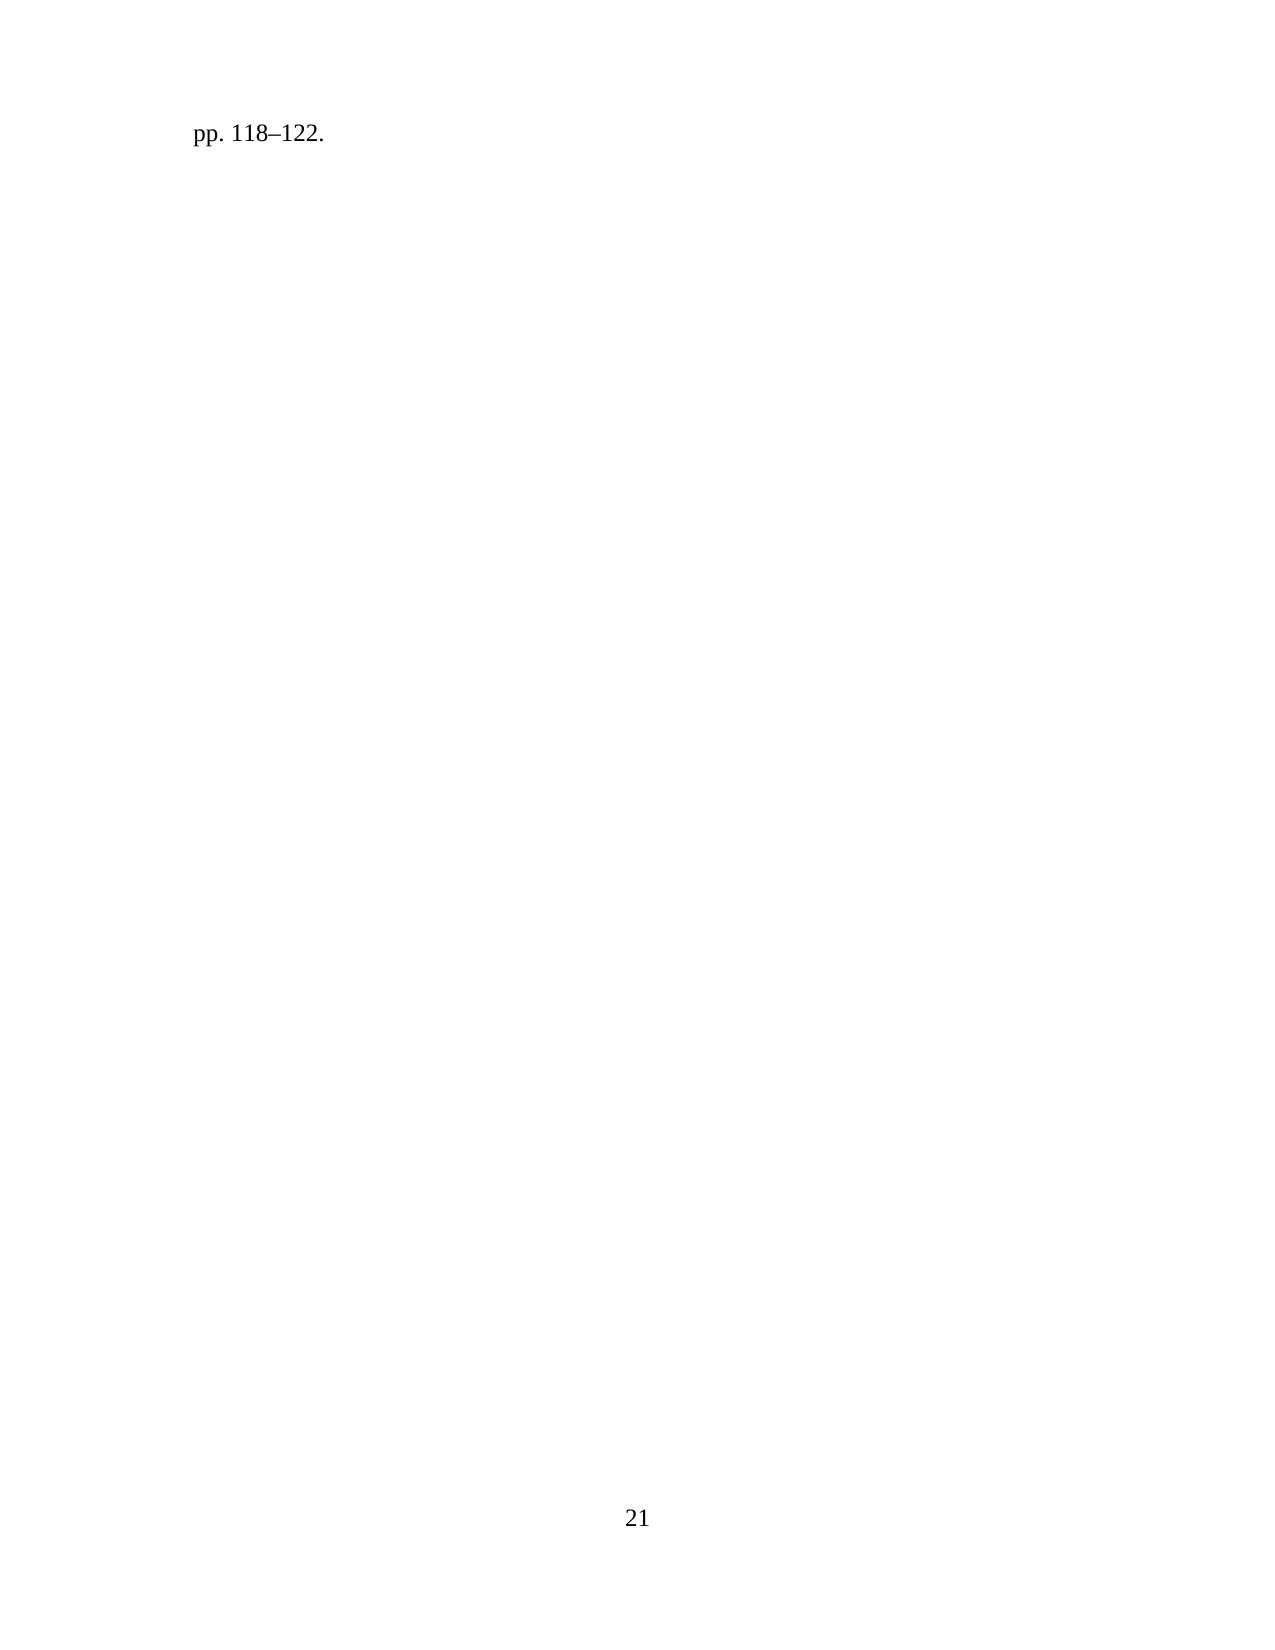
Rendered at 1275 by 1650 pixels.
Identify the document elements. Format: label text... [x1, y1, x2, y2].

list pp. 118–122. [156, 118, 1157, 147]
